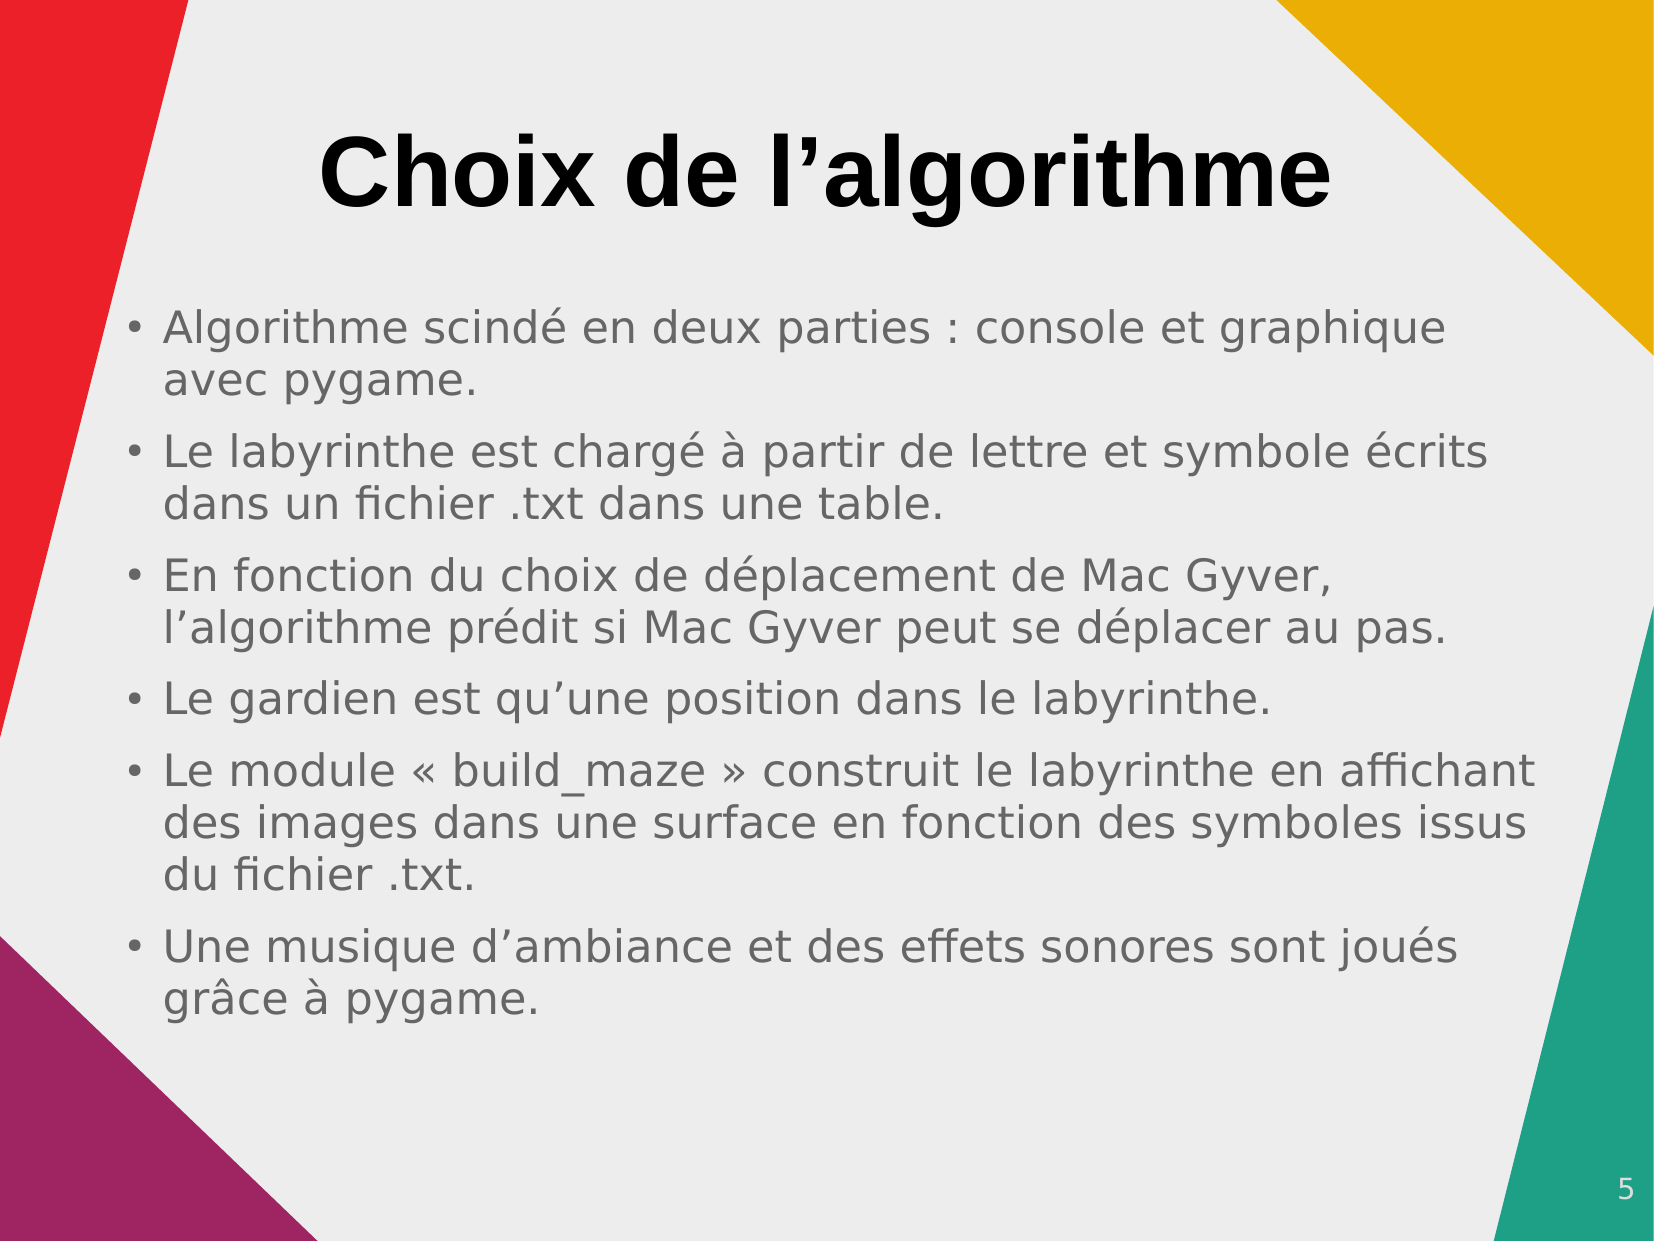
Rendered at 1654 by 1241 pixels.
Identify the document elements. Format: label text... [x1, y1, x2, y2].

title Choix de l’algorithme [114, 73, 1539, 271]
list Algorithme scindé en deux parties : console et graphique avec pygame. Le labyrinthe est chargé à partir de lettre et symbole écrits dans un fichier .txt dans une table. En fonction du choix de déplacement de Mac Gyver, l’algorithme prédit si Mac Gyver peut se déplacer au pas. Le gardien est qu’une position dans le labyrinthe. Le module « build_maze » construit le labyrinthe en affichant des images dans une surface en fonction des symboles issus du fichier .txt. Une musique d’ambiance et des effets sonores sont joués grâce à pygame. [114, 302, 1539, 1033]
